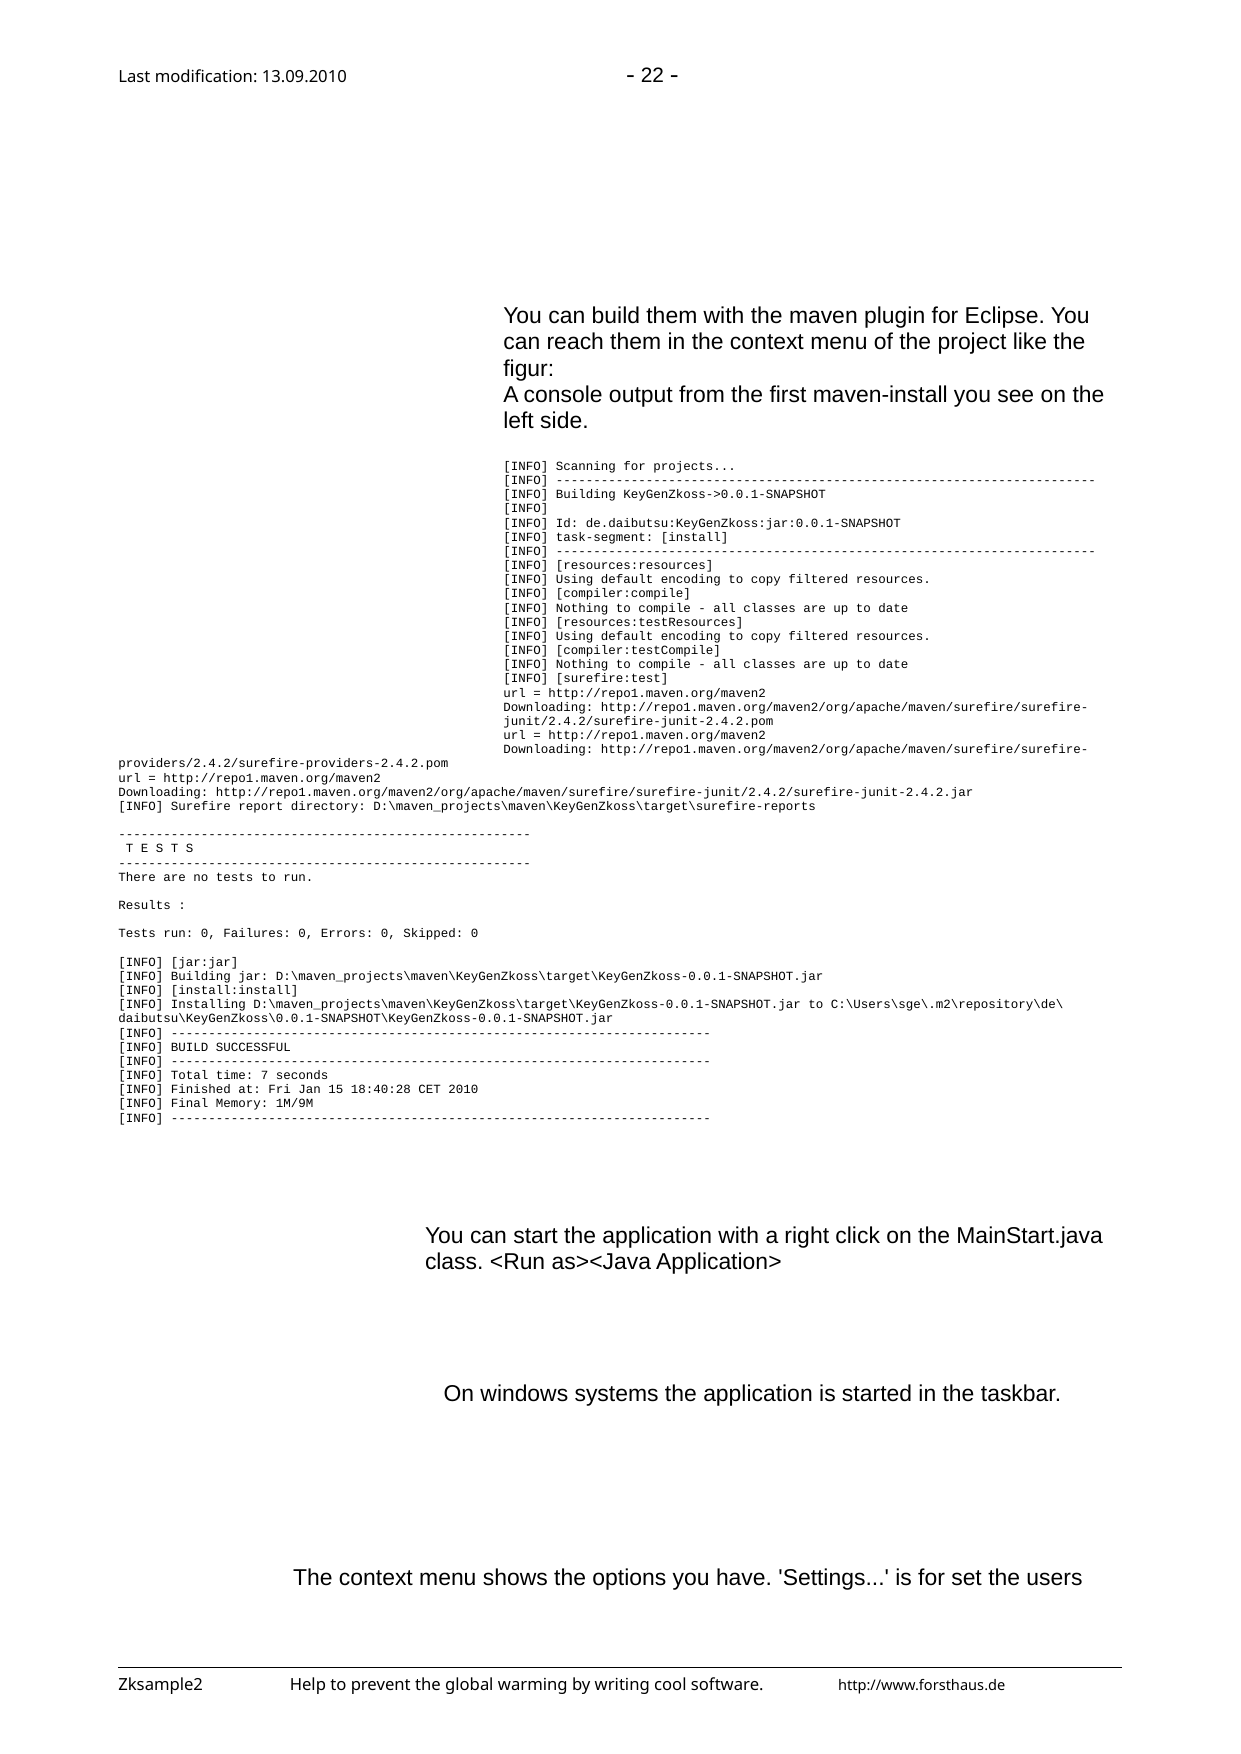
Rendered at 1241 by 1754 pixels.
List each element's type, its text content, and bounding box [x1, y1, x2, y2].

text [INFO] Finished at: Fri Jan 15 18:40:28 CET 2010 [118, 1083, 1122, 1097]
text You can start the application with a right click on the MainStart.java class. <Run as><Java Application> [118, 1222, 1122, 1274]
text url = http://repo1.maven.org/maven2 [118, 772, 1122, 786]
text url = http://repo1.maven.org/maven2 [118, 687, 1122, 701]
text [INFO] Scanning for projects... [118, 460, 1122, 474]
text A console output from the first maven-install you see on the left side. [118, 381, 1122, 433]
text [INFO] Building jar: D:\maven_projects\maven\KeyGenZkoss\target\KeyGenZkoss-0.0.1-SNAPSHOT.jar [118, 970, 1122, 984]
text [INFO] [compiler:testCompile] [118, 644, 1122, 658]
text [INFO] Surefire report directory: D:\maven_projects\maven\KeyGenZkoss\target\surefire-reports [118, 800, 1122, 814]
text [INFO] [jar:jar] [118, 956, 1122, 970]
text [INFO] ------------------------------------------------------------------------ [118, 1112, 1122, 1126]
text Tests run: 0, Failures: 0, Errors: 0, Skipped: 0 [118, 927, 1122, 942]
text url = http://repo1.maven.org/maven2 [118, 729, 1122, 743]
text [INFO] Id: de.daibutsu:KeyGenZkoss:jar:0.0.1-SNAPSHOT [118, 517, 1122, 531]
text [INFO] Final Memory: 1M/9M [118, 1097, 1122, 1112]
text [INFO] Nothing to compile - all classes are up to date [118, 658, 1122, 672]
text ------------------------------------------------------- [118, 857, 1122, 871]
text [INFO] [resources:testResources] [118, 616, 1122, 630]
text [INFO] [surefire:test] [118, 672, 1122, 687]
text [INFO] Installing D:\maven_projects\maven\KeyGenZkoss\target\KeyGenZkoss-0.0.1-SNAPSHOT.jar to C:\Users\sge\.m2\repository\de\daibutsu\KeyGenZkoss\0.0.1-SNAPSHOT\KeyGenZkoss-0.0.1-SNAPSHOT.jar [118, 998, 1122, 1027]
text [INFO] Using default encoding to copy filtered resources. [118, 630, 1122, 644]
text [INFO] [compiler:compile] [118, 587, 1122, 602]
text [INFO] ------------------------------------------------------------------------ [118, 474, 1122, 488]
text [INFO] Building KeyGenZkoss->0.0.1-SNAPSHOT [118, 488, 1122, 502]
text ------------------------------------------------------- [118, 828, 1122, 842]
text Downloading: http://repo1.maven.org/maven2/org/apache/maven/surefire/surefire-junit/2.4.2/surefire-junit-2.4.2.pom [118, 701, 1122, 729]
text [INFO] Using default encoding to copy filtered resources. [118, 573, 1122, 587]
text [INFO] Nothing to compile - all classes are up to date [118, 602, 1122, 616]
text Results : [118, 899, 1122, 913]
text [INFO] [install:install] [118, 984, 1122, 998]
text [INFO] ------------------------------------------------------------------------ [118, 1055, 1122, 1069]
text T E S T S [118, 842, 1122, 857]
text [INFO] ------------------------------------------------------------------------ [118, 1027, 1122, 1041]
text [INFO] ------------------------------------------------------------------------ [118, 545, 1122, 559]
text [INFO] [resources:resources] [118, 559, 1122, 573]
text There are no tests to run. [118, 871, 1122, 885]
text You can build them with the maven plugin for Eclipse. You can reach them in the context menu of the project like the figur: [118, 302, 1122, 381]
text Downloading: http://repo1.maven.org/maven2/org/apache/maven/surefire/surefire-providers/2.4.2/surefire-providers-2.4.2.pom [118, 743, 1122, 772]
text [INFO] Total time: 7 seconds [118, 1069, 1122, 1083]
text Downloading: http://repo1.maven.org/maven2/org/apache/maven/surefire/surefire-junit/2.4.2/surefire-junit-2.4.2.jar [118, 786, 1122, 800]
text The context menu shows the options you have. 'Settings...' is for set the users [118, 1564, 1122, 1591]
text [INFO] BUILD SUCCESSFUL [118, 1041, 1122, 1055]
text [INFO] task-segment: [install] [118, 531, 1122, 545]
text [INFO] [118, 502, 1122, 517]
text On windows systems the application is started in the taskbar. [118, 1380, 1122, 1406]
